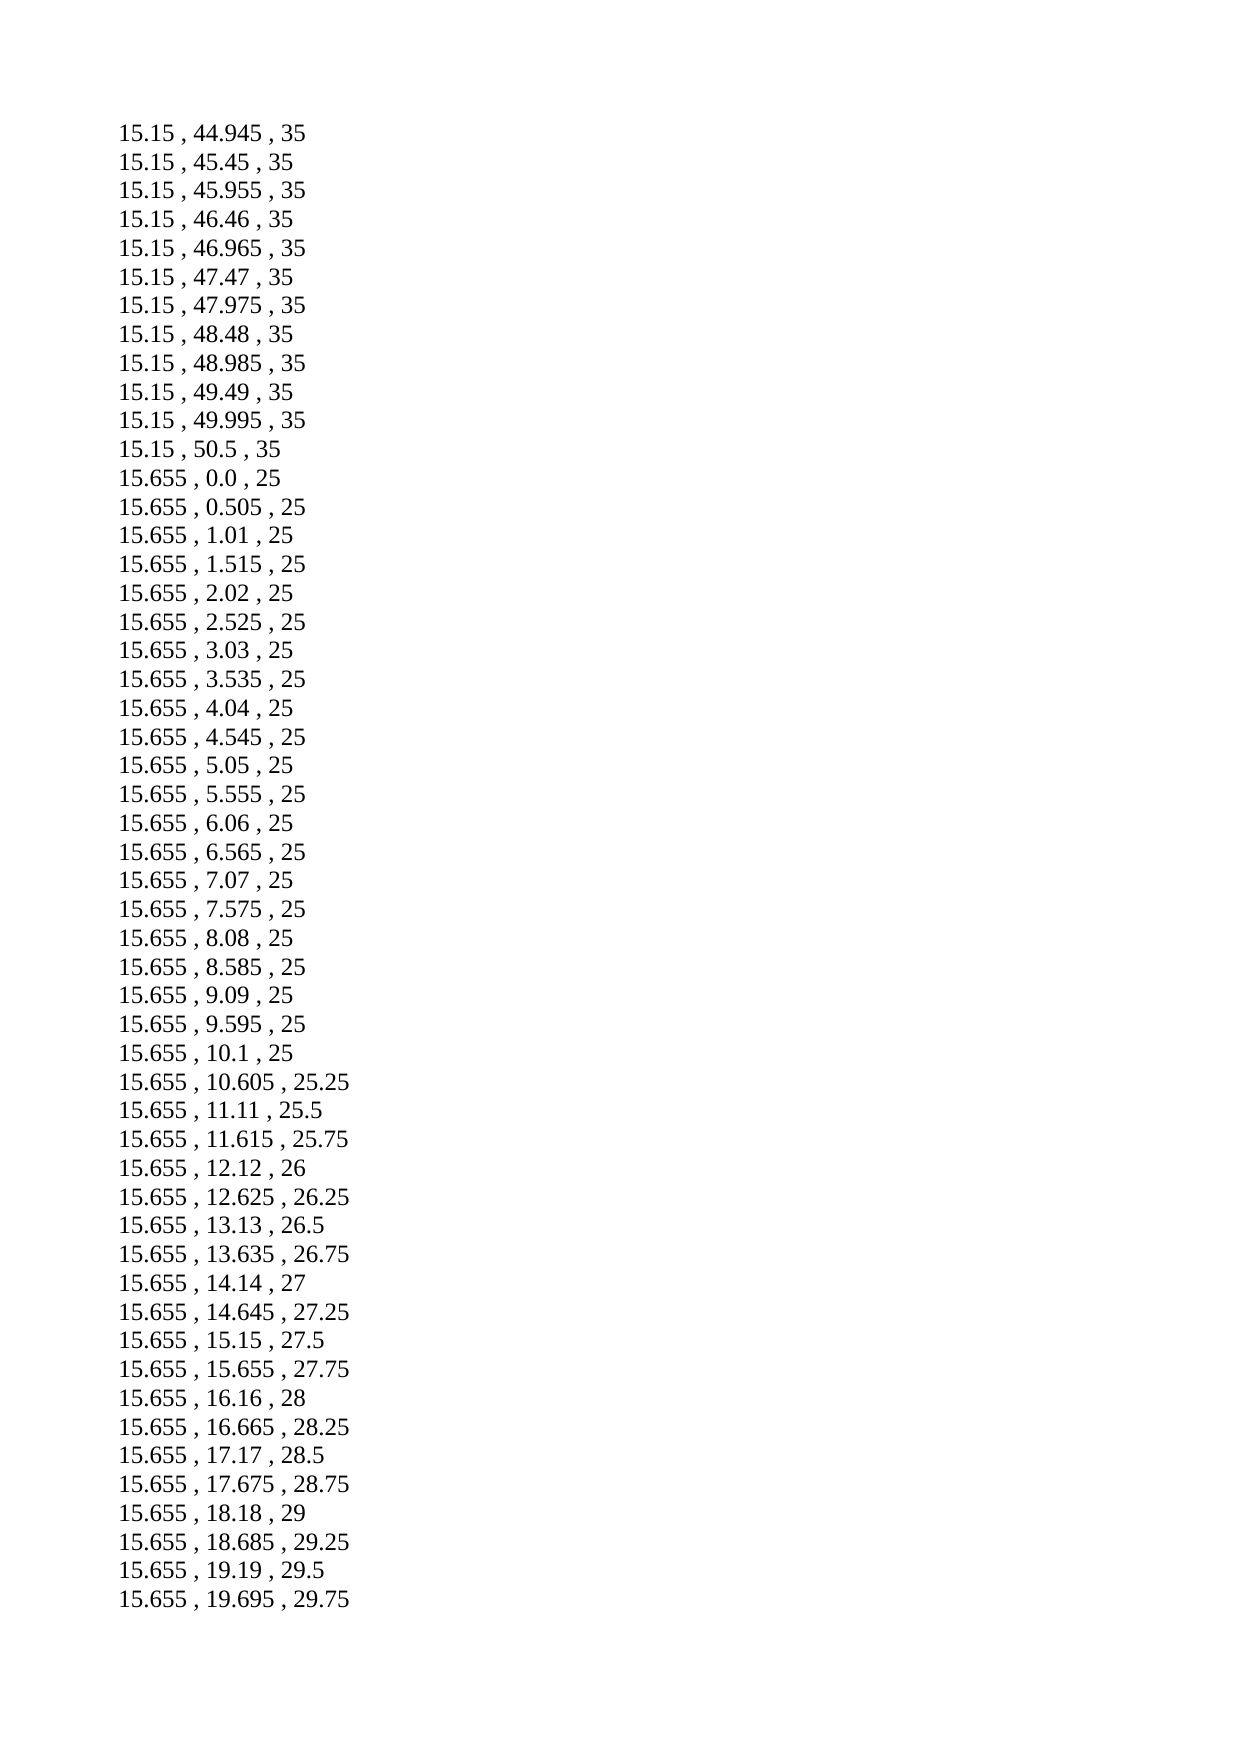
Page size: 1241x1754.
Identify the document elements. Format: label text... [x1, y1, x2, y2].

text 15.15 , 46.46 , 35 [118, 204, 1122, 233]
text 15.655 , 18.18 , 29 [118, 1498, 1122, 1527]
text 15.15 , 50.5 , 35 [118, 434, 1122, 463]
text 15.15 , 49.995 , 35 [118, 406, 1122, 434]
text 15.655 , 12.625 , 26.25 [118, 1182, 1122, 1211]
text 15.655 , 14.645 , 27.25 [118, 1297, 1122, 1326]
text 15.655 , 1.515 , 25 [118, 549, 1122, 578]
text 15.655 , 17.17 , 28.5 [118, 1441, 1122, 1469]
text 15.655 , 10.1 , 25 [118, 1038, 1122, 1067]
text 15.655 , 2.525 , 25 [118, 607, 1122, 636]
text 15.655 , 7.575 , 25 [118, 894, 1122, 923]
text 15.655 , 2.02 , 25 [118, 578, 1122, 607]
text 15.655 , 16.16 , 28 [118, 1383, 1122, 1412]
text 15.655 , 15.15 , 27.5 [118, 1326, 1122, 1354]
text 15.655 , 1.01 , 25 [118, 521, 1122, 549]
text 15.655 , 11.11 , 25.5 [118, 1096, 1122, 1124]
text 15.15 , 46.965 , 35 [118, 233, 1122, 262]
text 15.15 , 47.975 , 35 [118, 291, 1122, 319]
text 15.655 , 9.595 , 25 [118, 1009, 1122, 1038]
text 15.655 , 3.03 , 25 [118, 636, 1122, 664]
text 15.655 , 3.535 , 25 [118, 664, 1122, 693]
text 15.655 , 4.04 , 25 [118, 693, 1122, 722]
text 15.655 , 12.12 , 26 [118, 1153, 1122, 1182]
text 15.655 , 8.585 , 25 [118, 952, 1122, 981]
text 15.655 , 7.07 , 25 [118, 866, 1122, 894]
text 15.655 , 8.08 , 25 [118, 923, 1122, 952]
text 15.655 , 11.615 , 25.75 [118, 1124, 1122, 1153]
text 15.655 , 0.505 , 25 [118, 492, 1122, 521]
text 15.655 , 13.635 , 26.75 [118, 1239, 1122, 1268]
text 15.15 , 47.47 , 35 [118, 262, 1122, 291]
text 15.655 , 19.695 , 29.75 [118, 1584, 1122, 1613]
text 15.15 , 45.45 , 35 [118, 147, 1122, 176]
text 15.655 , 5.555 , 25 [118, 779, 1122, 808]
text 15.655 , 16.665 , 28.25 [118, 1412, 1122, 1441]
text 15.655 , 10.605 , 25.25 [118, 1067, 1122, 1096]
text 15.655 , 6.06 , 25 [118, 808, 1122, 837]
text 15.15 , 48.985 , 35 [118, 348, 1122, 377]
text 15.655 , 5.05 , 25 [118, 751, 1122, 779]
text 15.15 , 49.49 , 35 [118, 377, 1122, 406]
text 15.655 , 15.655 , 27.75 [118, 1354, 1122, 1383]
text 15.655 , 14.14 , 27 [118, 1268, 1122, 1297]
text 15.655 , 4.545 , 25 [118, 722, 1122, 751]
text 15.655 , 13.13 , 26.5 [118, 1211, 1122, 1239]
text 15.15 , 44.945 , 35 [118, 118, 1122, 147]
text 15.15 , 48.48 , 35 [118, 319, 1122, 348]
text 15.15 , 45.955 , 35 [118, 176, 1122, 204]
text 15.655 , 19.19 , 29.5 [118, 1556, 1122, 1584]
text 15.655 , 9.09 , 25 [118, 981, 1122, 1009]
text 15.655 , 0.0 , 25 [118, 463, 1122, 492]
text 15.655 , 18.685 , 29.25 [118, 1527, 1122, 1556]
text 15.655 , 6.565 , 25 [118, 837, 1122, 866]
text 15.655 , 17.675 , 28.75 [118, 1469, 1122, 1498]
